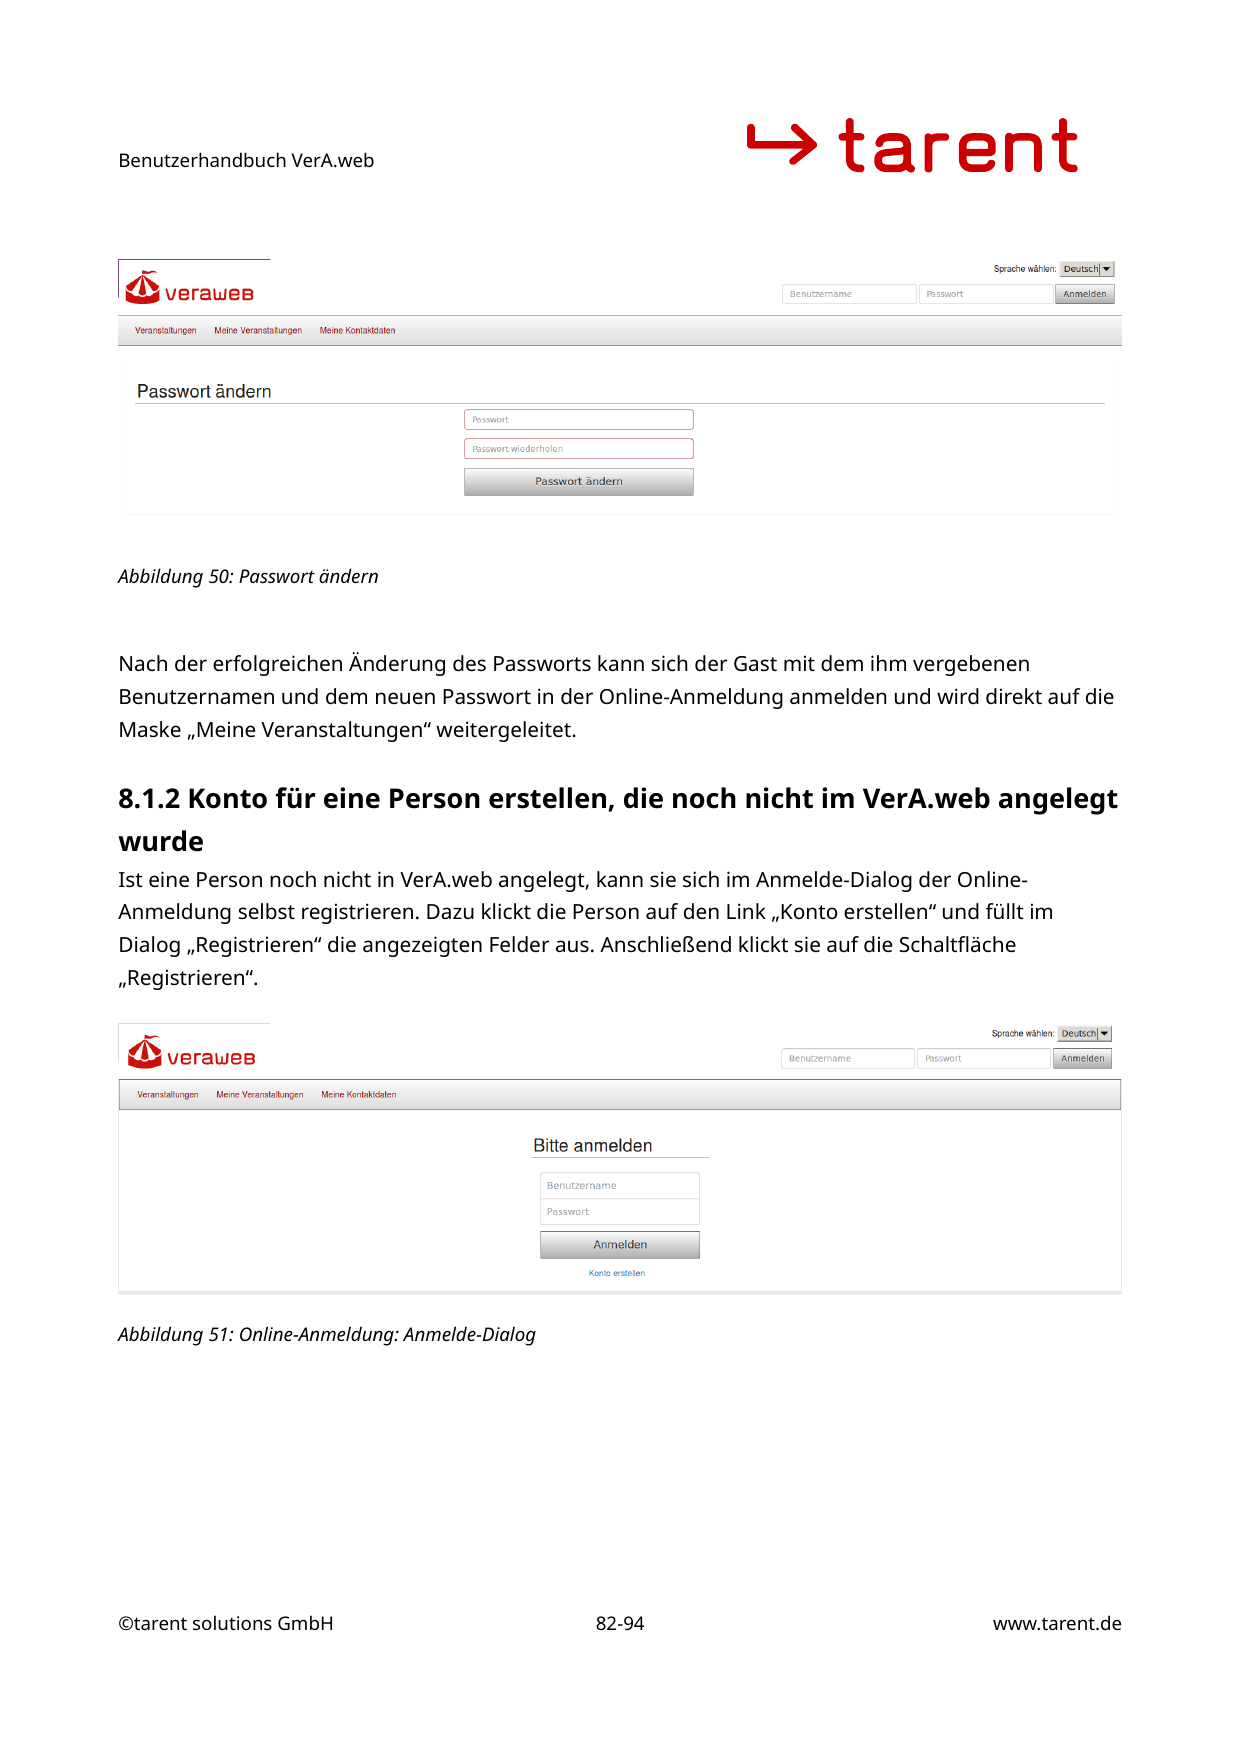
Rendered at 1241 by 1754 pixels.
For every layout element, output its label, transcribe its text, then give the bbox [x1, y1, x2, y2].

text Abbildung 51: Online-Anmeldung: Anmelde-Dialog [118, 1295, 1122, 1347]
subtitle Konto für eine Person erstellen, die noch nicht im VerA.web angelegt wurde [118, 780, 1122, 859]
text Ist eine Person noch nicht in VerA.web angelegt, kann sie sich im Anmelde-Dialog der Online-Anmeldung selbst registrieren. Dazu klickt die Person auf den Link „Konto erstellen“ und füllt im Dialog „Registrieren“ die angezeigten Felder aus. Anschließend klickt sie auf die Schaltfläche „Registrieren“. [118, 865, 1122, 991]
picture [118, 259, 1122, 537]
text Abbildung 50: Passwort ändern [118, 537, 1122, 589]
picture [118, 1023, 1122, 1295]
text Nach der erfolgreichen Änderung des Passworts kann sich der Gast mit dem ihm vergebenen Benutzernamen und dem neuen Passwort in der Online-Anmeldung anmelden und wird direkt auf die Maske „Meine Veranstaltungen“ weitergeleitet. [118, 649, 1122, 743]
